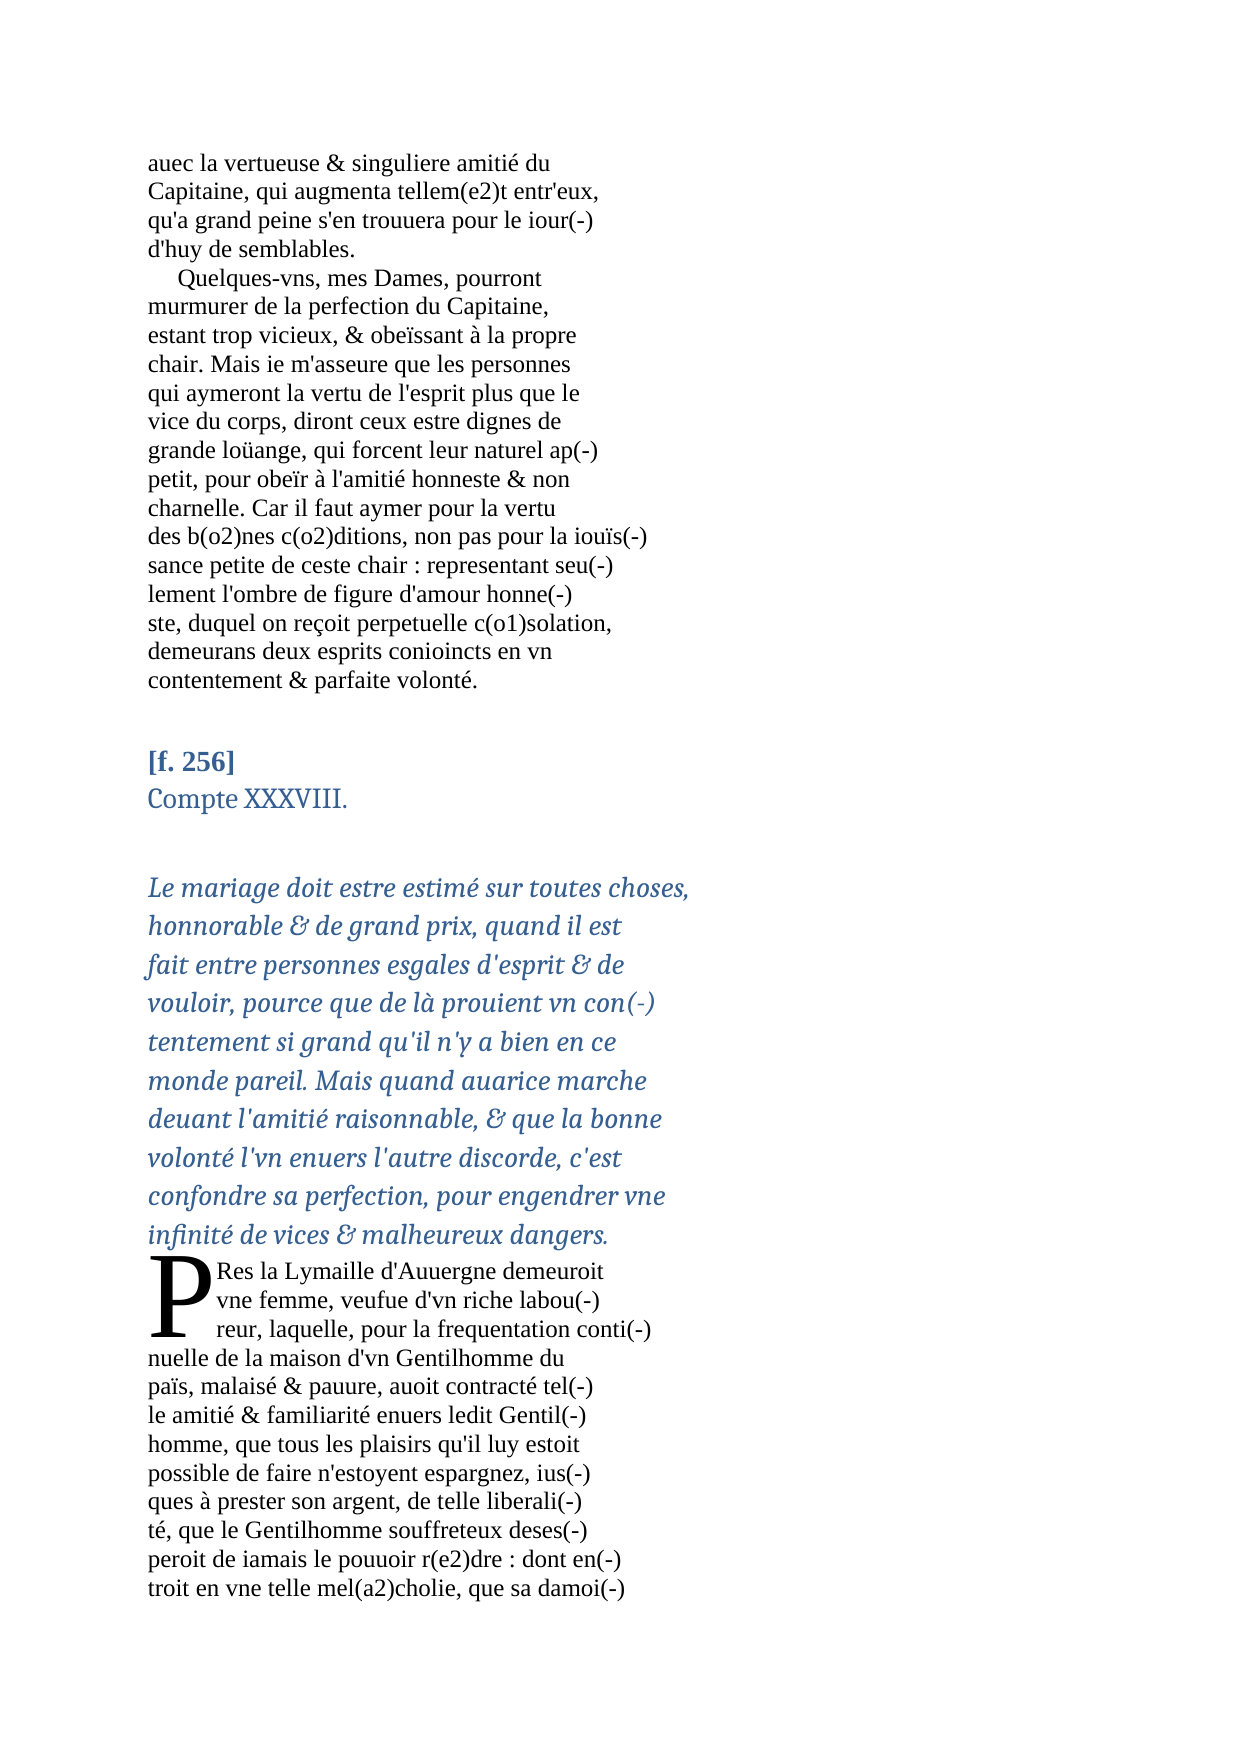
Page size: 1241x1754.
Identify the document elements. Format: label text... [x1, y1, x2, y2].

subtitle Le mariage doit estre estimé sur toutes choses, honnorable & de grand prix, quand il est fait entre personnes esgales d'esprit & de vouloir, pource que de là prouient vn con(-) tentement si grand qu'il n'y a bien en ce monde pareil. Mais quand auarice marche deuant l'amitié raisonnable, & que la bonne volonté l'vn enuers l'autre discorde, c'est confondre sa perfection, pour engendrer vne infinité de vices & malheureux dangers. [148, 871, 1093, 1251]
text PRes la Lymaille d'Auuergne demeuroit vne femme, veufue d'vn riche labou(-) reur, laquelle, pour la frequentation conti(-) nuelle de la maison d'vn Gentilhomme du païs, malaisé & pauure, auoit contracté tel(-) le amitié & familiarité enuers ledit Gentil(-) homme, que tous les plaisirs qu'il luy estoit possible de faire n'estoyent espargnez, ius(-) ques à prester son argent, de telle liberali(-) té, que le Gentilhomme souffreteux deses(-) peroit de iamais le pouuoir r(e2)dre : dont en(-) troit en vne telle mel(a2)cholie, que sa damoi(-) [148, 1256, 1093, 1601]
text Quelques-vns, mes Dames, pourront murmurer de la perfection du Capitaine, estant trop vicieux, & obeïssant à la propre chair. Mais ie m'asseure que les personnes qui aymeront la vertu de l'esprit plus que le vice du corps, diront ceux estre dignes de grande loüange, qui forcent leur naturel ap(-) petit, pour obeïr à l'amitié honneste & non charnelle. Car il faut aymer pour la vertu des b(o2)nes c(o2)ditions, non pas pour la iouïs(-) sance petite de ceste chair : representant seu(-) lement l'ombre de figure d'amour honne(-) ste, duquel on reçoit perpetuelle c(o1)solation, demeurans deux esprits conioincts en vn contentement & parfaite volonté. [148, 263, 1093, 694]
subtitle [f. 256] Compte XXXVIII. [148, 744, 1093, 816]
text auec la vertueuse & singuliere amitié du Capitaine, qui augmenta tellem(e2)t entr'eux, qu'a grand peine s'en trouuera pour le iour(-) d'huy de semblables. [148, 148, 1093, 263]
